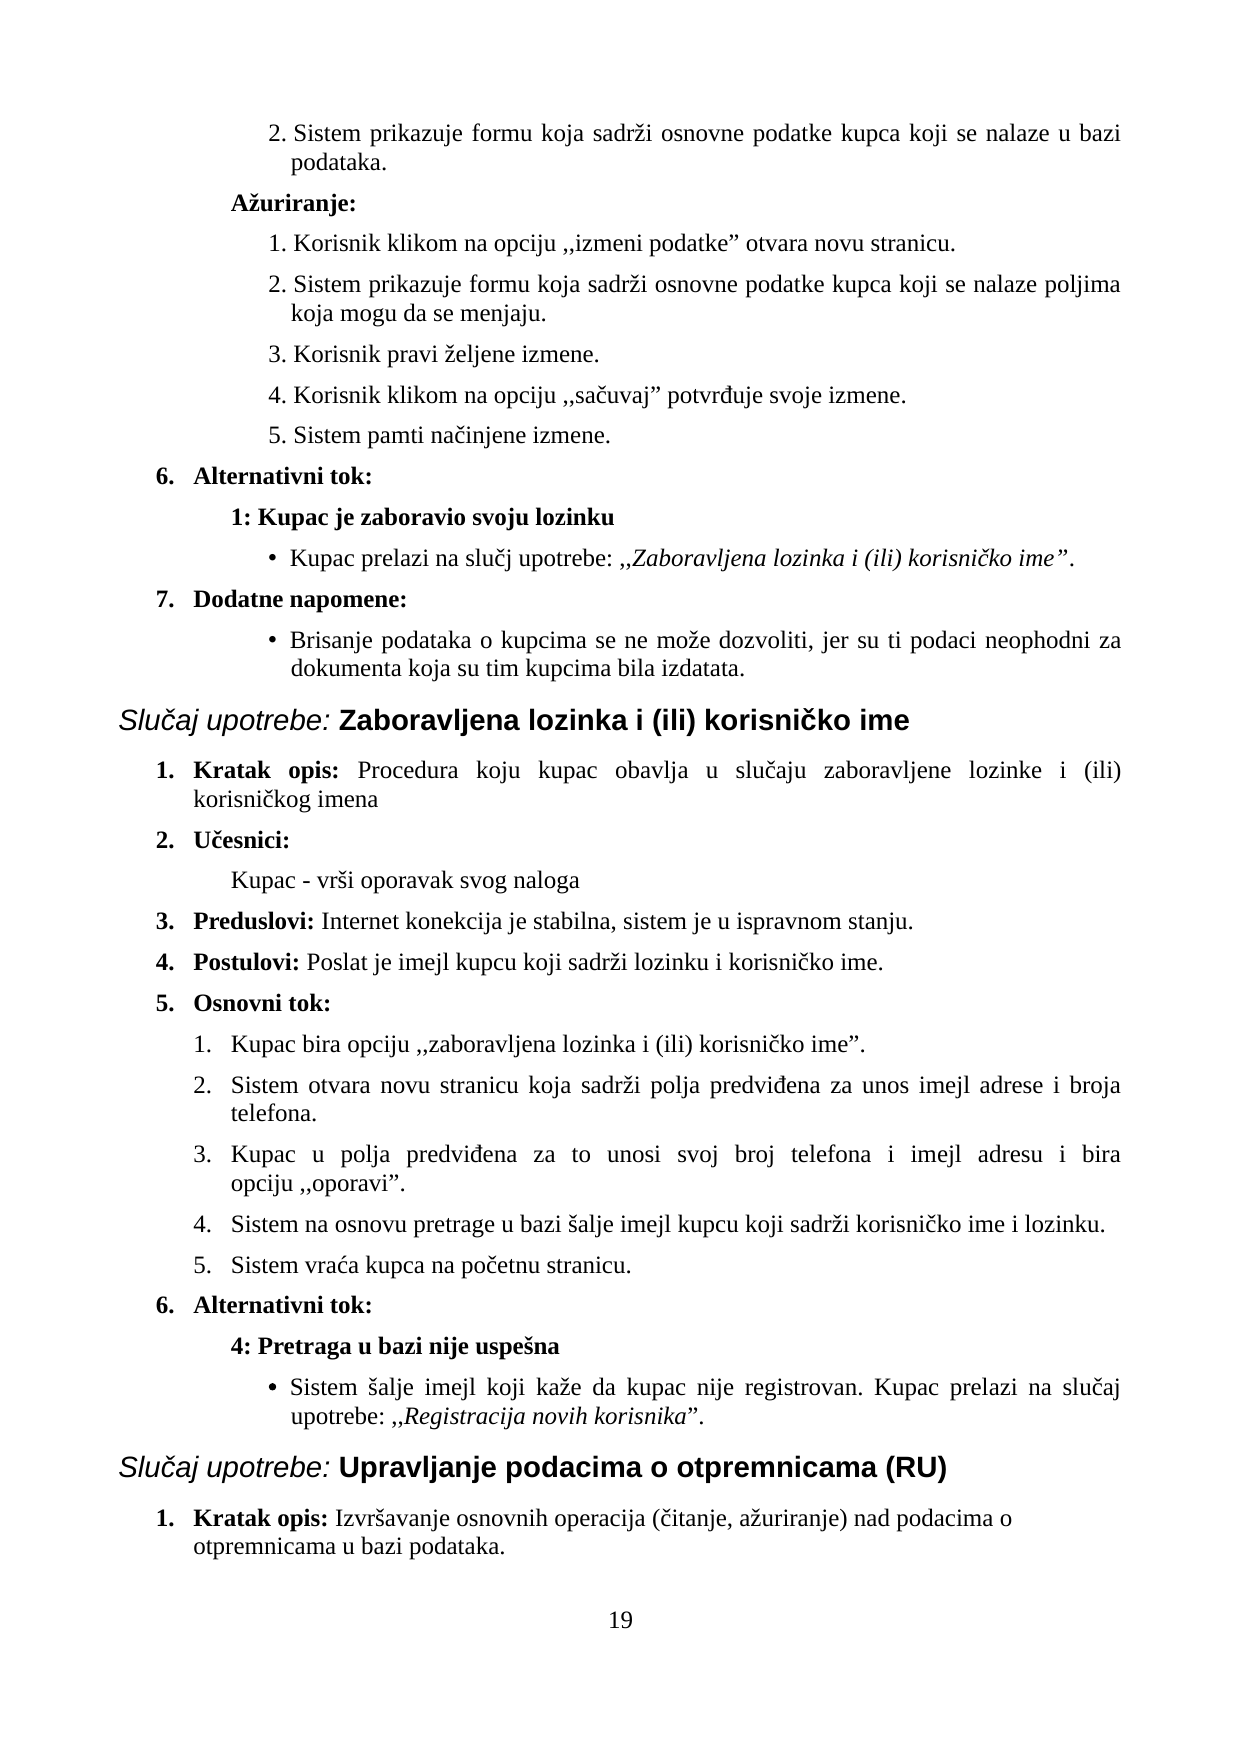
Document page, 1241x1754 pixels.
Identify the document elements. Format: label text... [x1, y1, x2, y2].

list Alternativni tok: [156, 1291, 1122, 1319]
list Korisnik klikom na opciju ,,izmeni podatke” otvara novu stranicu. [268, 228, 1122, 257]
list 1: Kupac je zaboravio svoju lozinku [231, 502, 1122, 531]
list Preduslovi: Internet konekcija je stabilna, sistem je u ispravnom stanju. [156, 906, 1122, 935]
list Kupac bira opciju ,,zaboravljena lozinka i (ili) korisničko ime”. [193, 1029, 1122, 1058]
list Sistem pamti načinjene izmene. [268, 421, 1122, 449]
subtitle Slučaj upotrebe: Upravljanje podacima o otpremnicama (RU) [118, 1450, 1122, 1484]
list 4: Pretraga u bazi nije uspešna [231, 1331, 1122, 1360]
list Kupac prelazi na slučj upotrebe: ,,Zaboravljena lozinka i (ili) korisničko ime”. [268, 543, 1122, 572]
list Dodatne napomene: [156, 584, 1122, 613]
list Korisnik pravi željene izmene. [268, 339, 1122, 368]
list Ažuriranje: [231, 188, 1122, 216]
list Kratak opis: Procedura koju kupac obavlja u slučaju zaboravljene lozinke i (ili) korisničkog imena [156, 755, 1122, 813]
list Kratak opis: Izvršavanje osnovnih operacija (čitanje, ažuriranje) nad podacima o otpremnicama u bazi podataka. [156, 1503, 1122, 1560]
list Sistem prikazuje formu koja sadrži osnovne podatke kupca koji se nalaze poljima koja mogu da se menjaju. [268, 269, 1122, 327]
list Sistem šalje imejl koji kaže da kupac nije registrovan. Kupac prelazi na slučaj upotrebe: ,,Registracija novih korisnika”. [268, 1372, 1122, 1430]
list Alternativni tok: [156, 461, 1122, 490]
list Kupac - vrši oporavak svog naloga [231, 866, 1122, 894]
list Postulovi: Poslat je imejl kupcu koji sadrži lozinku i korisničko ime. [156, 947, 1122, 976]
list Korisnik klikom na opciju ,,sačuvaj” potvrđuje svoje izmene. [268, 380, 1122, 408]
subtitle Slučaj upotrebe: Zaboravljena lozinka i (ili) korisničko ime [118, 703, 1122, 737]
list Sistem prikazuje formu koja sadrži osnovne podatke kupca koji se nalaze u bazi podataka. [268, 118, 1122, 176]
list Sistem otvara novu stranicu koja sadrži polja predviđena za unos imejl adrese i broja telefona. [193, 1070, 1122, 1127]
list Kupac u polja predviđena za to unosi svoj broj telefona i imejl adresu i bira opciju ,,oporavi”. [193, 1139, 1122, 1197]
list Sistem vraća kupca na početnu stranicu. [193, 1250, 1122, 1278]
list Brisanje podataka o kupcima se ne može dozvoliti, jer su ti podaci neophodni za dokumenta koja su tim kupcima bila izdatata. [268, 625, 1122, 682]
list Osnovni tok: [156, 988, 1122, 1017]
list Učesnici: [156, 825, 1122, 853]
list Sistem na osnovu pretrage u bazi šalje imejl kupcu koji sadrži korisničko ime i lozinku. [193, 1209, 1122, 1238]
